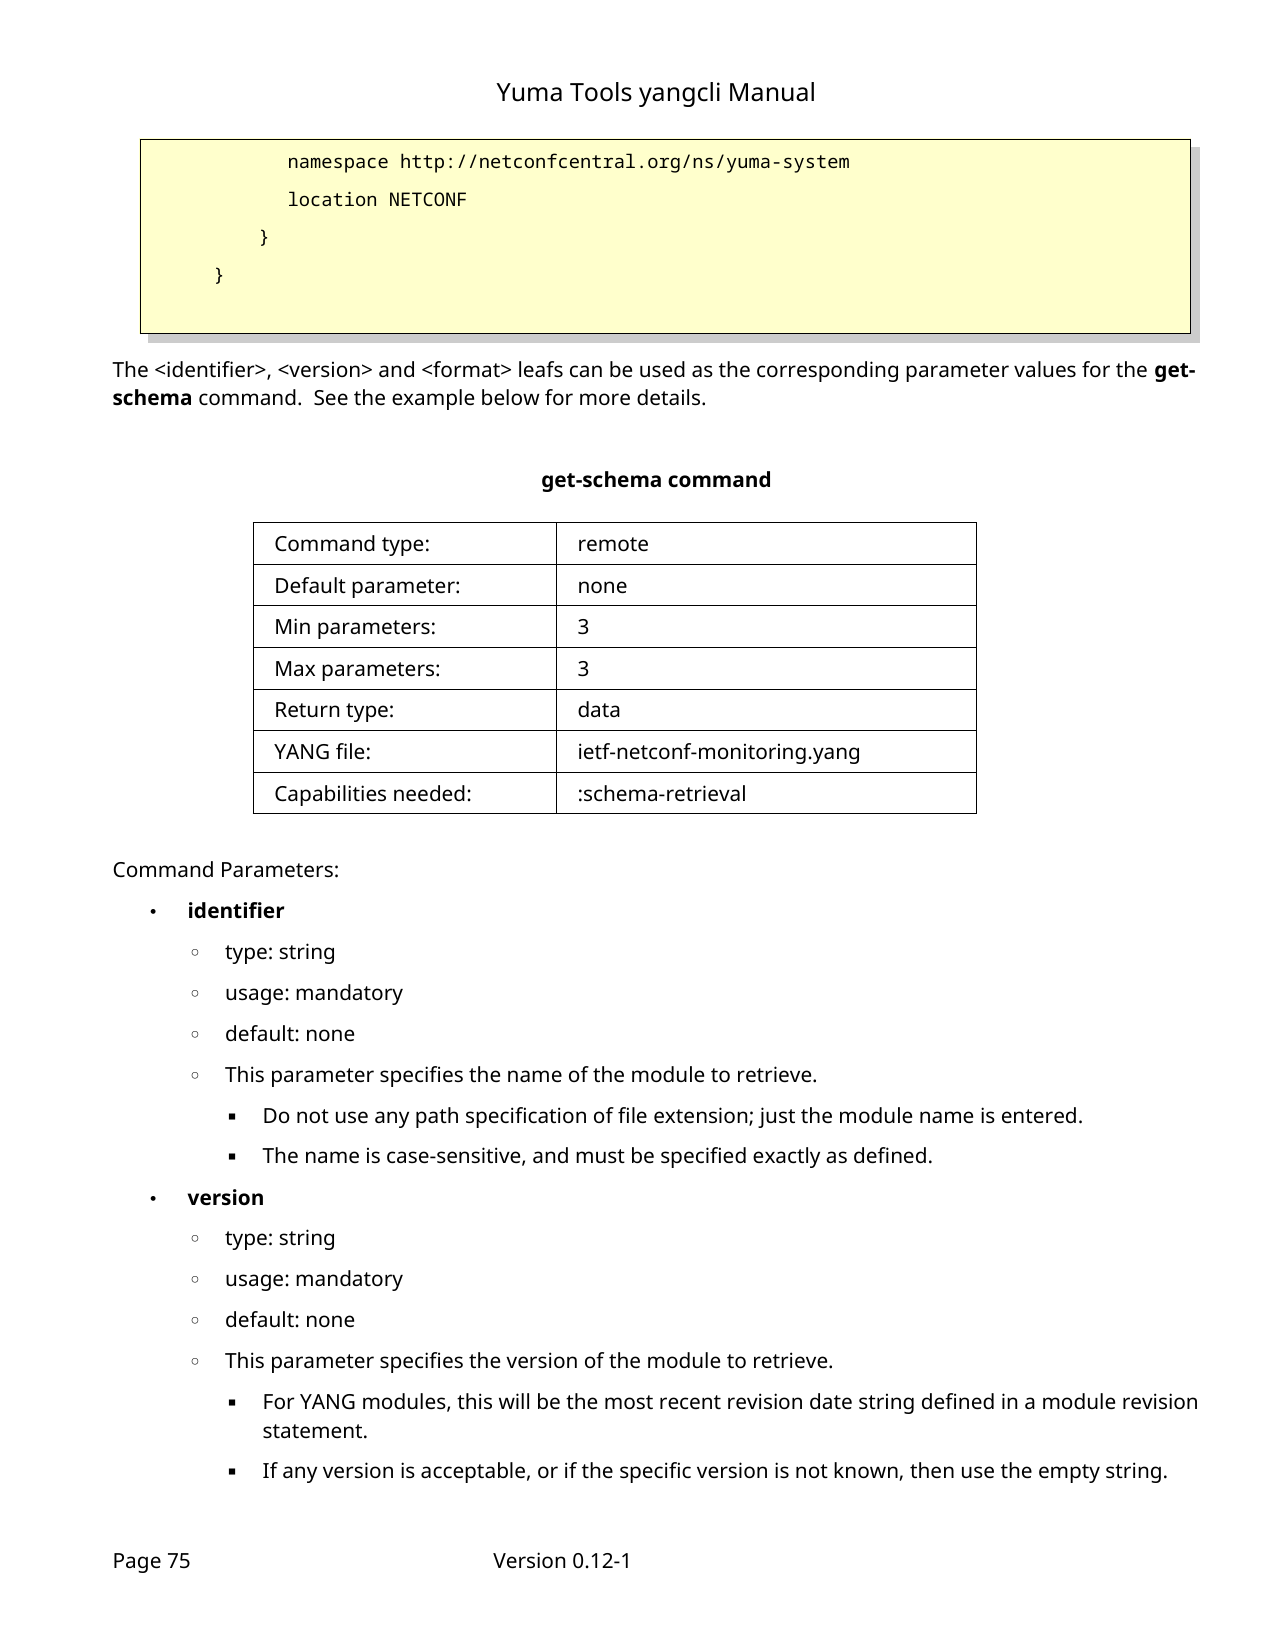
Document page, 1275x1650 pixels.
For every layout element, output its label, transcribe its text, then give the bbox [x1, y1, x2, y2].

text namespace http://netconfcentral.org/ns/yuma-system [141, 140, 1190, 174]
table_cell Capabilities needed: [254, 773, 556, 813]
list Do not use any path specification of file extension; just the module name is entered. [225, 1101, 1200, 1129]
table_cell 3 [557, 606, 976, 647]
table_cell ietf-netconf-monitoring.yang [557, 731, 976, 772]
list default: none [187, 1305, 1200, 1334]
text } [141, 251, 1190, 287]
text The <identifier>, <version> and <format> leafs can be used as the corresponding parameter values for the get-schema command. See the example below for more details. [112, 355, 1200, 412]
table_cell Return type: [254, 690, 556, 730]
list This parameter specifies the version of the module to retrieve. [187, 1346, 1200, 1375]
list identifier [150, 896, 1200, 924]
text location NETCONF [141, 176, 1190, 212]
list If any version is acceptable, or if the specific version is not known, then use the empty string. [225, 1457, 1200, 1485]
table_cell Max parameters: [254, 648, 556, 688]
table_cell data [557, 690, 976, 730]
list default: none [187, 1019, 1200, 1047]
table_cell 3 [557, 648, 976, 688]
table_cell Default parameter: [254, 565, 556, 605]
text } [141, 213, 1190, 249]
table_cell YANG file: [254, 731, 556, 772]
table_header Command type: [254, 523, 556, 564]
table_cell none [557, 565, 976, 605]
list usage: mandatory [187, 978, 1200, 1006]
list type: string [187, 1223, 1200, 1252]
list usage: mandatory [187, 1264, 1200, 1293]
list version [150, 1183, 1200, 1211]
list For YANG modules, this will be the most recent revision date string defined in a module revision statement. [225, 1387, 1200, 1444]
list This parameter specifies the name of the module to retrieve. [187, 1060, 1200, 1088]
table_cell :schema-retrieval [557, 773, 976, 813]
table_cell Min parameters: [254, 606, 556, 647]
text Command Parameters: [112, 855, 1200, 883]
subtitle get-schema command [127, 465, 1185, 494]
list The name is case-sensitive, and must be specified exactly as defined. [225, 1142, 1200, 1170]
table_header remote [557, 523, 976, 564]
list type: string [187, 937, 1200, 965]
